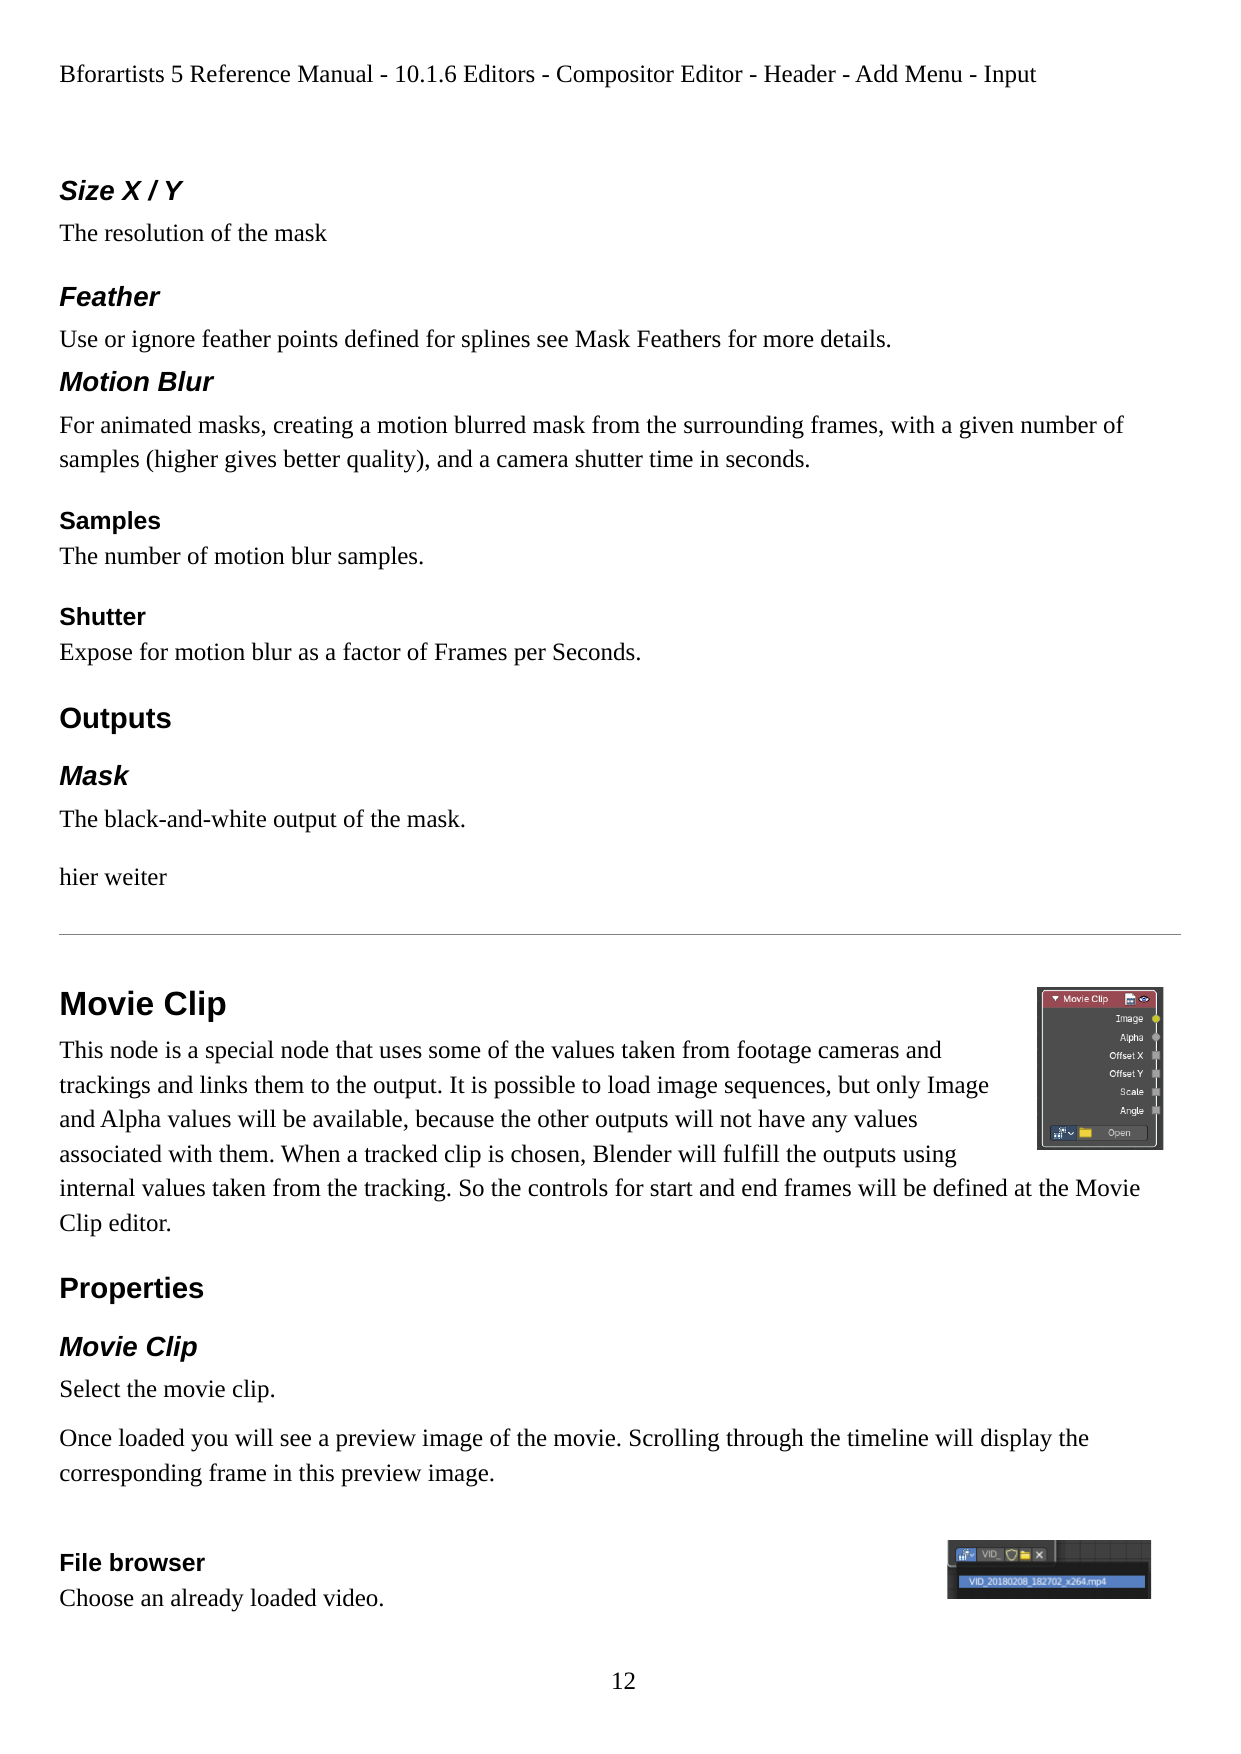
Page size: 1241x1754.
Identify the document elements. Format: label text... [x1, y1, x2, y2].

subtitle [1152, 1548, 1181, 1577]
subtitle Shutter [59, 602, 1181, 631]
subtitle Samples [59, 506, 1181, 535]
subtitle Motion Blur [59, 366, 1181, 398]
subtitle Properties [59, 1271, 1181, 1305]
subtitle Movie Clip [59, 984, 1181, 1023]
subtitle Outputs [59, 701, 1181, 735]
picture [1037, 987, 1164, 1150]
picture [947, 1540, 1152, 1599]
text Choose an already loaded video. [59, 1583, 1181, 1612]
text The resolution of the mask [59, 218, 1181, 247]
subtitle Feather [59, 280, 1181, 312]
text The number of motion blur samples. [59, 541, 1181, 570]
text The black-and-white output of the mask. [59, 804, 1181, 833]
text Once loaded you will see a preview image of the movie. Scrolling through the timeline will display the corresponding frame in this preview image. [59, 1423, 1181, 1487]
text Expose for motion blur as a factor of Frames per Seconds. [59, 637, 1181, 666]
subtitle Movie Clip [59, 1330, 1181, 1362]
text Use or ignore feather points defined for splines see Mask Feathers for more details. [59, 324, 1181, 353]
subtitle Size X / Y [59, 174, 1181, 206]
subtitle File browser [59, 1548, 947, 1577]
text Select the movie clip. [59, 1374, 1181, 1403]
text For animated masks, creating a motion blurred mask from the surrounding frames, with a given number of samples (higher gives better quality), and a camera shutter time in seconds. [59, 410, 1181, 473]
subtitle Mask [59, 760, 1181, 792]
text hier weiter [59, 862, 1181, 890]
text This node is a special node that uses some of the values taken from footage cameras and trackings and links them to the output. It is possible to load image sequences, but only Image and Alpha values will be available, because the other outputs will not have any values associated with them. When a tracked clip is chosen, Blender will fulfill the outputs using internal values taken from the tracking. So the controls for start and end frames will be defined at the Movie Clip editor. [59, 1035, 1181, 1236]
